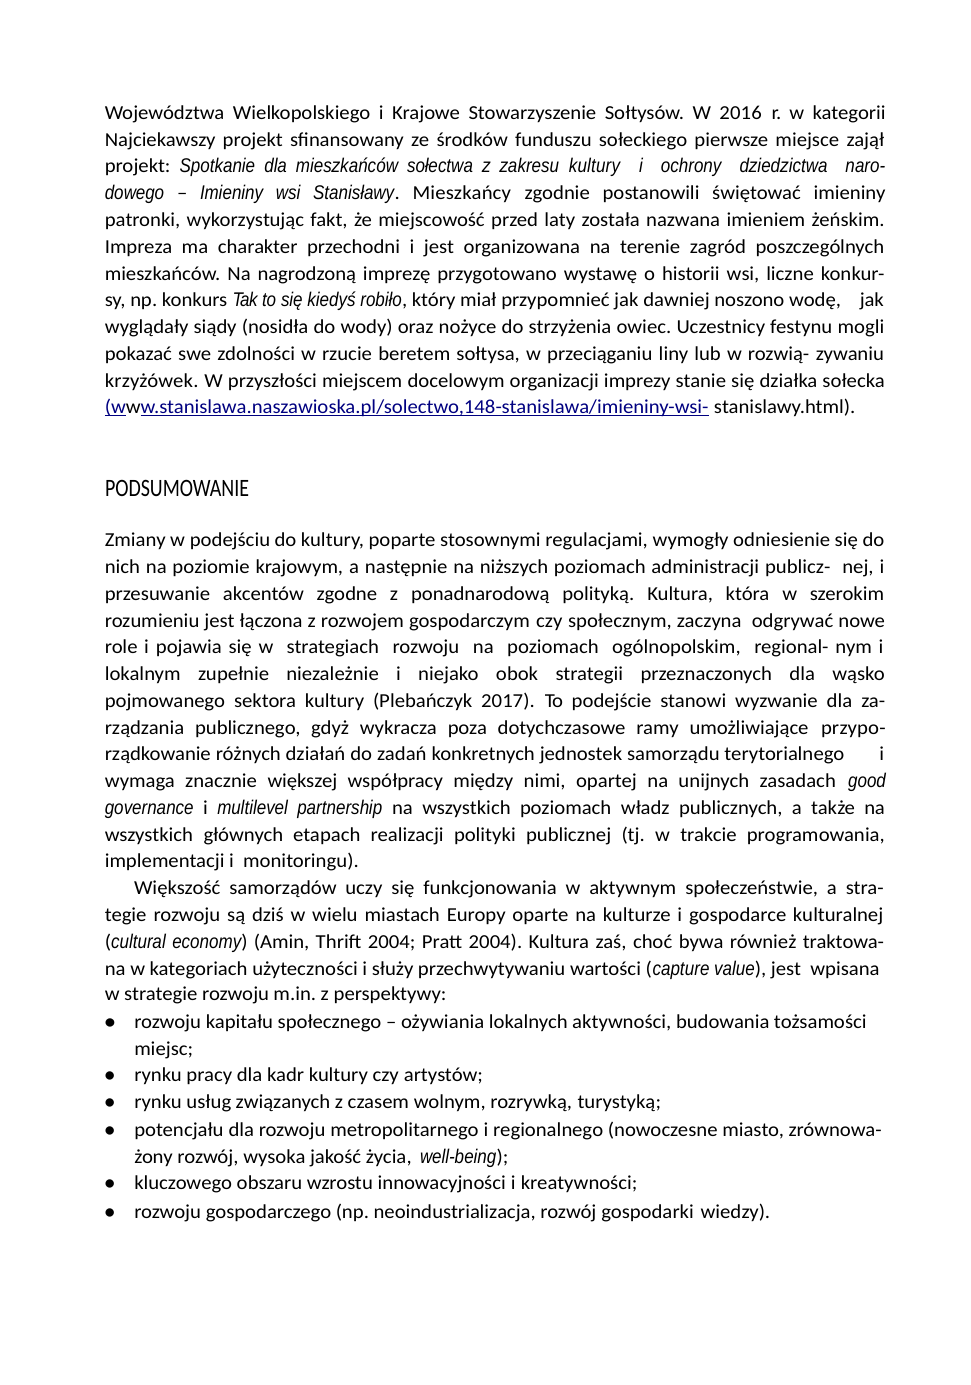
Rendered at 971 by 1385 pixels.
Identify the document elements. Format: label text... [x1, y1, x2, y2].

list rozwoju kapitału społecznego – ożywiania lokalnych aktywności, budowania tożsamości miejsc; [104, 1007, 885, 1061]
list rozwoju gospodarczego (np. neoindustrializacja, rozwój gospodarki wiedzy). [104, 1194, 896, 1224]
text Województwa Wielkopolskiego i Krajowe Stowarzyszenie Sołtysów. W 2016 r. w kategorii Najciekawszy projekt sfinansowany ze środków funduszu sołeckiego pierwsze miejsce zajął projekt: Spotkanie dla mieszkańców sołectwa z zakresu kultury i ochrony dziedzictwa naro- dowego – Imieniny wsi Stanisławy. Mieszkańcy zgodnie postanowili świętować imieniny patronki, wykorzystując fakt, że miejscowość przed laty została nazwana imieniem żeńskim. Impreza ma charakter przechodni i jest organizowana na terenie zagród poszczególnych mieszkańców. Na nagrodzoną imprezę przygotowano wystawę o historii wsi, liczne konkur- sy, np. konkurs Tak to się kiedyś robiło, który miał przypomnieć jak dawniej noszono wodę, jak wyglądały siądy (nosidła do wody) oraz nożyce do strzyżenia owiec. Uczestnicy festynu mogli pokazać swe zdolności w rzucie beretem sołtysa, w przeciąganiu liny lub w rozwią- zywaniu krzyżówek. W przyszłości miejscem docelowym organizacji imprezy stanie się działka sołecka (www.stanislawa.naszawioska.pl/solectwo,148-stanislawa/imieniny-wsi- stanislawy.html). [104, 100, 886, 419]
subtitle PODSUMOWANIE [105, 472, 896, 502]
text w strategie rozwoju m.in. z perspektywy: [104, 983, 896, 1004]
list rynku pracy dla kadr kultury czy artystów; [104, 1061, 896, 1087]
text Zmiany w podejściu do kultury, poparte stosownymi regulacjami, wymogły odniesienie się do nich na poziomie krajowym, a następnie na niższych poziomach administracji publicz- nej, i przesuwanie akcentów zgodne z ponadnarodową polityką. Kultura, która w szerokim rozumieniu jest łączona z rozwojem gospodarczym czy społecznym, zaczyna odgrywać nowe role i pojawia się w strategiach rozwoju na poziomach ogólnopolskim, regional- nym i lokalnym zupełnie niezależnie i niejako obok strategii przeznaczonych dla wąsko pojmowanego sektora kultury (Plebańczyk 2017). To podejście stanowi wyzwanie dla za- rządzania publicznego, gdyż wykracza poza dotychczasowe ramy umożliwiające przypo- rządkowanie różnych działań do zadań konkretnych jednostek samorządu terytorialnego i wymaga znacznie większej współpracy między nimi, opartej na unijnych zasadach good governance i multilevel partnership na wszystkich poziomach władz publicznych, a także na wszystkich głównych etapach realizacji polityki publicznej (tj. w trakcie programowania, implementacji i monitoringu). [104, 527, 886, 873]
list potencjału dla rozwoju metropolitarnego i regionalnego (nowoczesne miasto, zrównowa- żony rozwój, wysoka jakość życia, well-being); [104, 1114, 885, 1169]
list kluczowego obszaru wzrostu innowacyjności i kreatywności; [104, 1169, 896, 1194]
text Większość samorządów uczy się funkcjonowania w aktywnym społeczeństwie, a stra- tegie rozwoju są dziś w wielu miastach Europy oparte na kulturze i gospodarce kulturalnej (cultural economy) (Amin, Thrift 2004; Pratt 2004). Kultura zaś, choć bywa również traktowa- na w kategoriach użyteczności i służy przechwytywaniu wartości (capture value), jest wpisana [104, 875, 885, 980]
list rynku usług związanych z czasem wolnym, rozrywką, turystyką; [104, 1087, 896, 1113]
